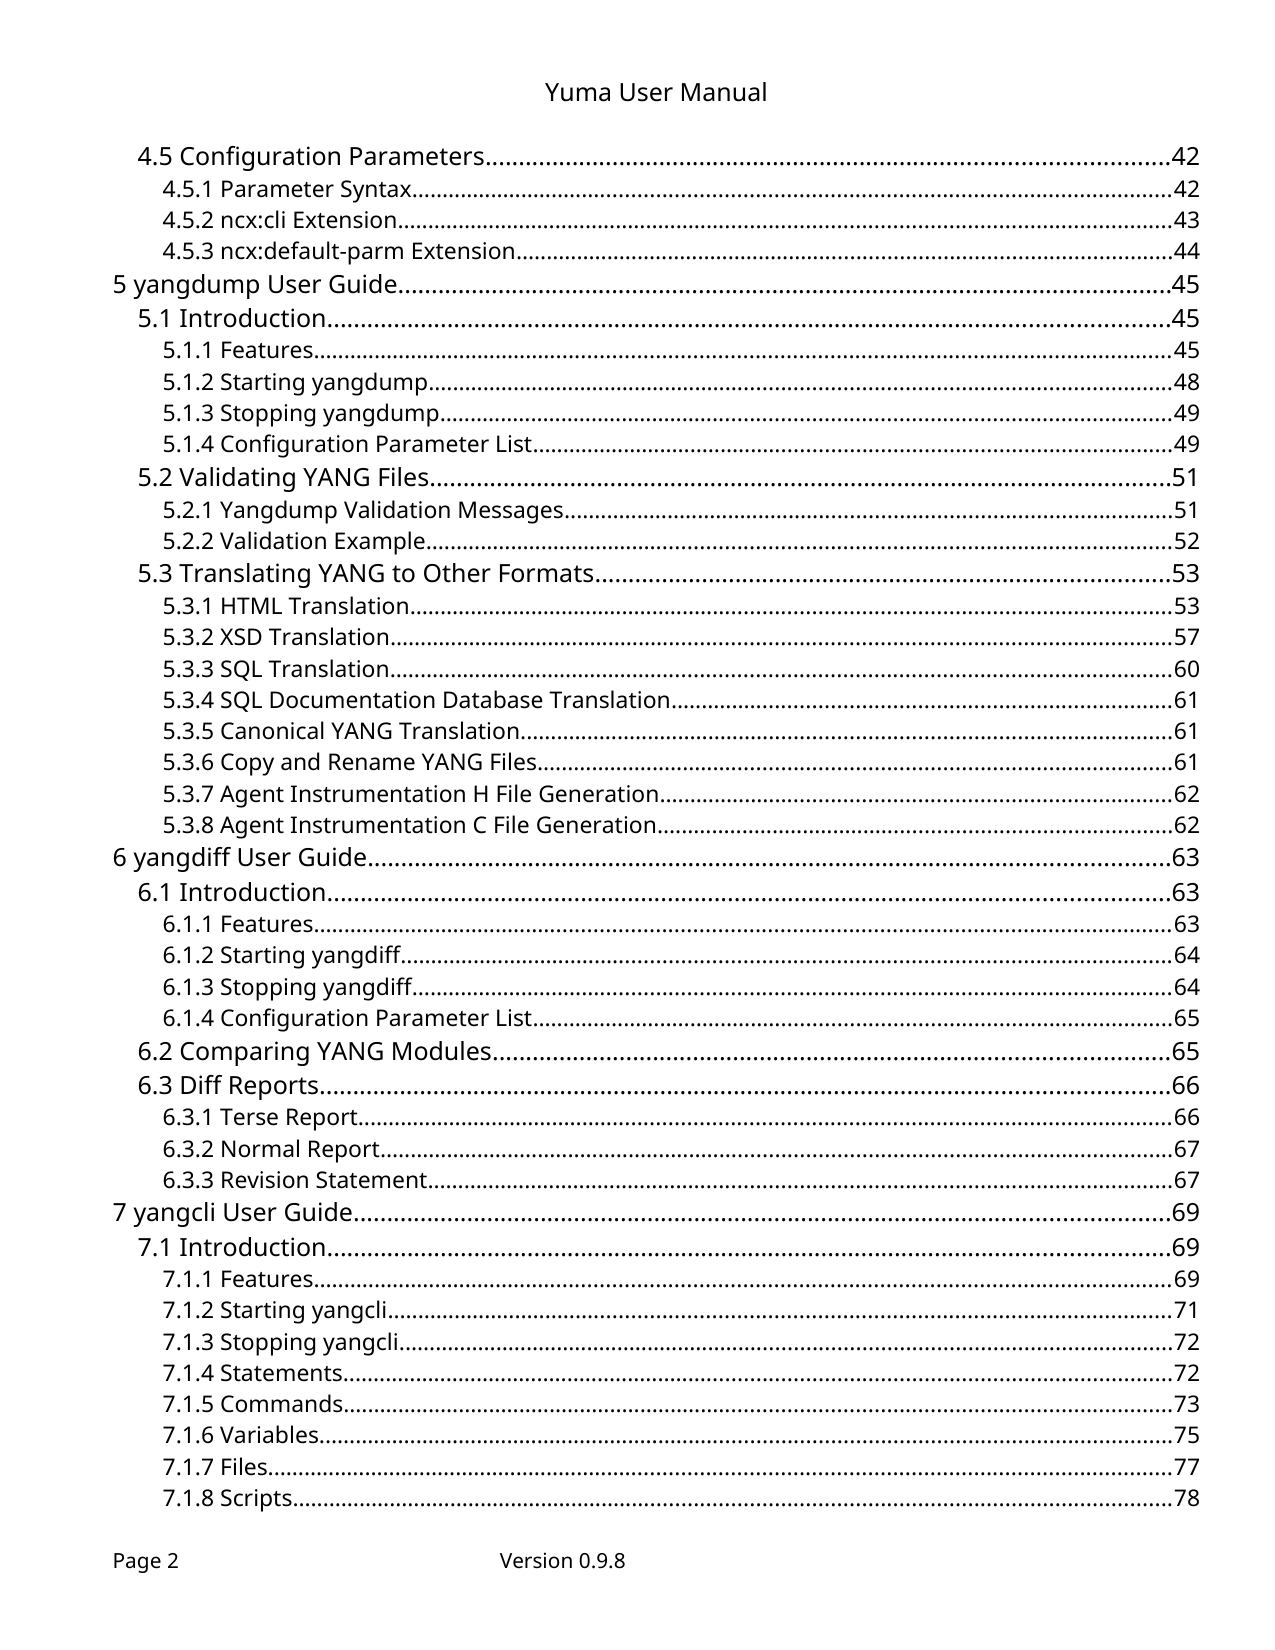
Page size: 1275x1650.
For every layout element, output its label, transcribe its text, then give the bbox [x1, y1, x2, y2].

text 4.5 Configuration Parameters 42 [137, 138, 1200, 173]
text 6.2 Comparing YANG Modules 65 [137, 1033, 1200, 1067]
text 5 yangdump User Guide 45 [112, 266, 1200, 300]
text 5.3.4 SQL Documentation Database Translation 61 [162, 684, 1200, 715]
text 5.3.3 SQL Translation 60 [162, 653, 1200, 684]
text 7.1.7 Files 77 [162, 1451, 1200, 1482]
text 5.1.2 Starting yangdump 48 [162, 366, 1200, 397]
text 7.1.3 Stopping yangcli 72 [162, 1326, 1200, 1357]
text 5.3.7 Agent Instrumentation H File Generation 62 [162, 778, 1200, 809]
text 5.3.1 HTML Translation 53 [162, 590, 1200, 621]
text 5.2.2 Validation Example 52 [162, 525, 1200, 556]
text 6.1.1 Features 63 [162, 908, 1200, 939]
text 6.3.1 Terse Report 66 [162, 1101, 1200, 1133]
text 5.3.2 XSD Translation 57 [162, 621, 1200, 653]
text 5.1 Introduction 45 [137, 300, 1200, 334]
text 6.1.2 Starting yangdiff 64 [162, 939, 1200, 971]
text 7.1.8 Scripts 78 [162, 1482, 1200, 1513]
text 5.2.1 Yangdump Validation Messages 51 [162, 493, 1200, 525]
text 4.5.2 ncx:cli Extension 43 [162, 204, 1200, 235]
text 7.1.6 Variables 75 [162, 1419, 1200, 1451]
text 7.1.5 Commands 73 [162, 1388, 1200, 1419]
text 5.3.5 Canonical YANG Translation 61 [162, 715, 1200, 746]
text 5.3.6 Copy and Rename YANG Files 61 [162, 746, 1200, 778]
text 7.1.2 Starting yangcli 71 [162, 1294, 1200, 1326]
text 4.5.1 Parameter Syntax 42 [162, 173, 1200, 204]
text 6.3 Diff Reports 66 [137, 1067, 1200, 1101]
text 5.1.3 Stopping yangdump 49 [162, 397, 1200, 428]
text 6.3.3 Revision Statement 67 [162, 1164, 1200, 1195]
text 6.1.4 Configuration Parameter List 65 [162, 1002, 1200, 1033]
text 7.1 Introduction 69 [137, 1229, 1200, 1263]
text 7 yangcli User Guide 69 [112, 1195, 1200, 1229]
text 6.3.2 Normal Report 67 [162, 1133, 1200, 1164]
text 6.1 Introduction 63 [137, 874, 1200, 908]
text 5.2 Validating YANG Files 51 [137, 459, 1200, 493]
text 6 yangdiff User Guide 63 [112, 840, 1200, 874]
text 5.3 Translating YANG to Other Formats 53 [137, 556, 1200, 590]
text 4.5.3 ncx:default-parm Extension 44 [162, 235, 1200, 266]
text 7.1.1 Features 69 [162, 1263, 1200, 1294]
text 6.1.3 Stopping yangdiff 64 [162, 971, 1200, 1002]
text 5.1.4 Configuration Parameter List 49 [162, 428, 1200, 459]
text 5.3.8 Agent Instrumentation C File Generation 62 [162, 809, 1200, 840]
text 7.1.4 Statements 72 [162, 1357, 1200, 1388]
text 5.1.1 Features 45 [162, 334, 1200, 366]
